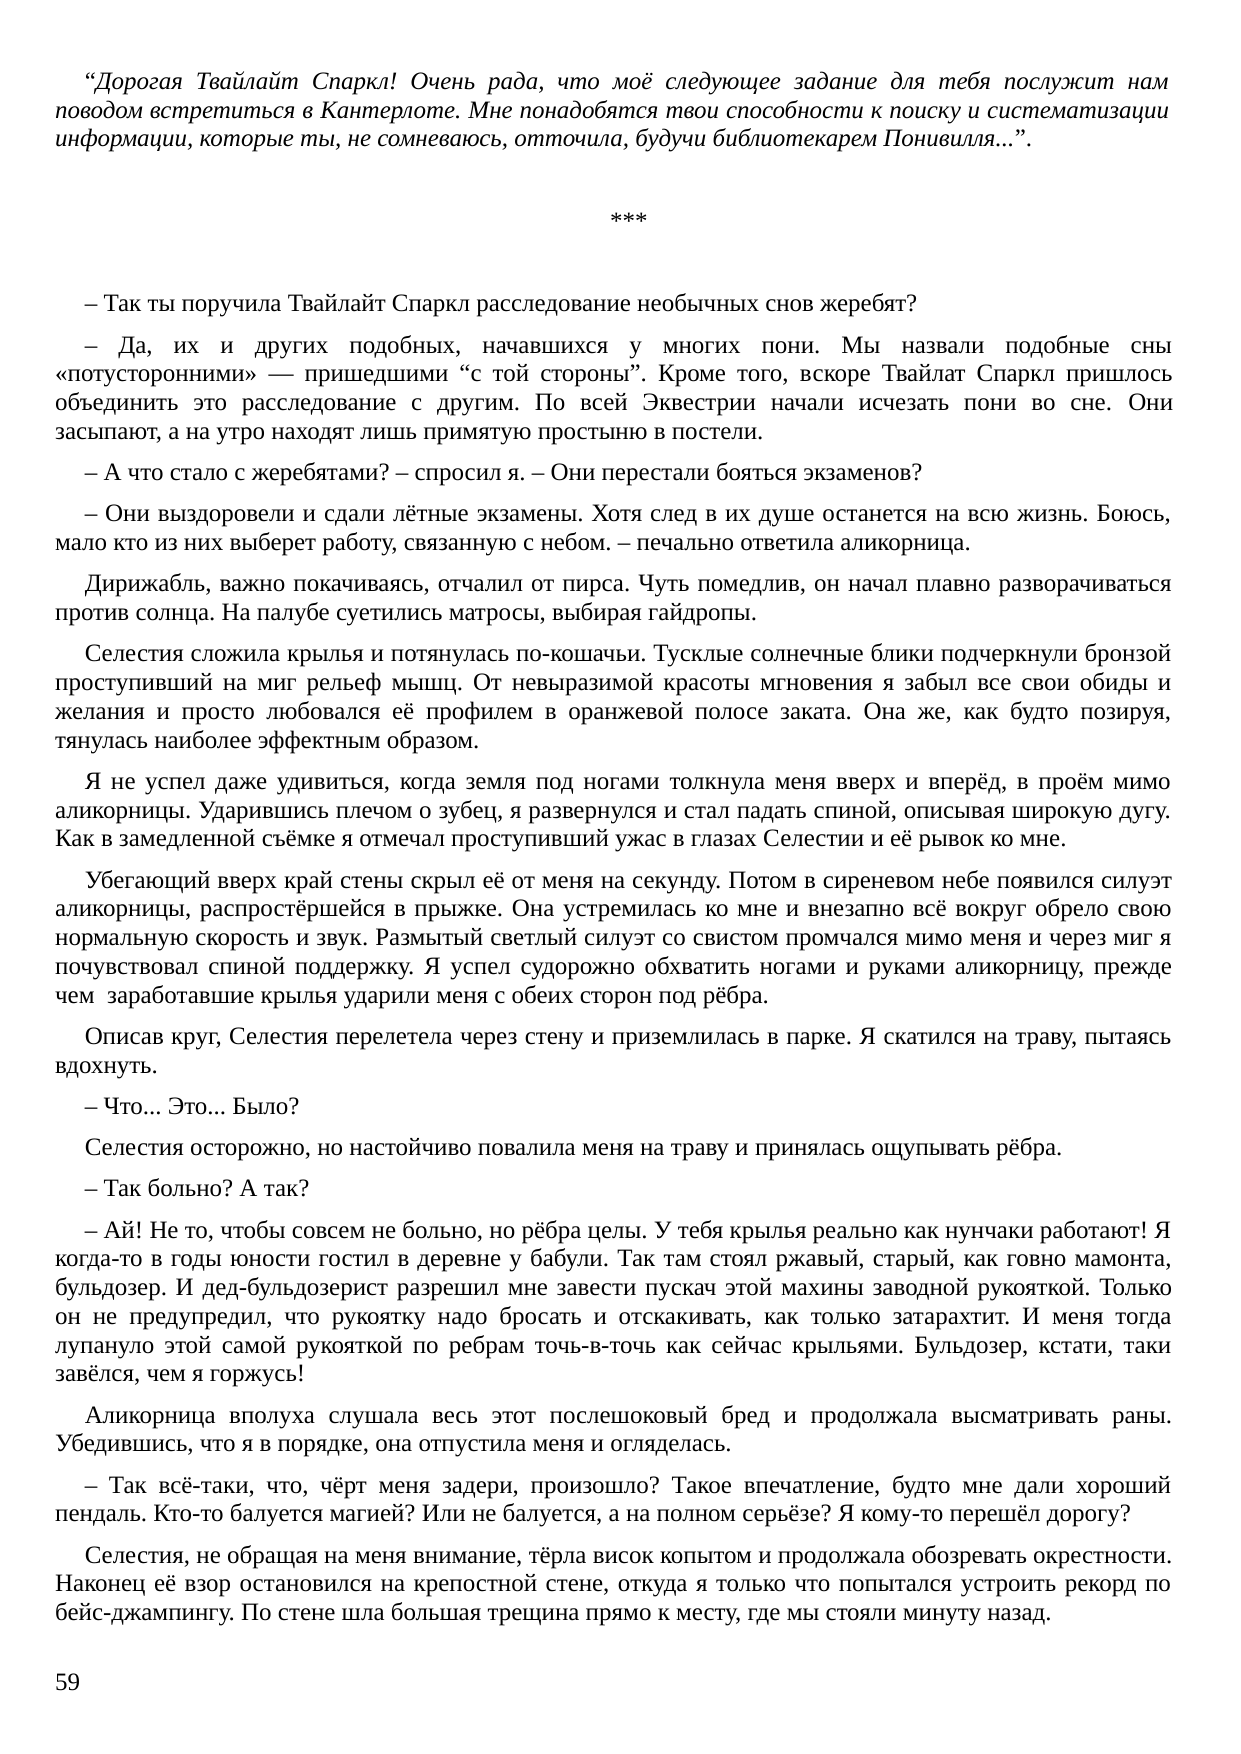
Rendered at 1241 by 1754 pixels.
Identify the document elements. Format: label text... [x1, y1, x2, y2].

text Селестия сложила крылья и потянулась по-кошачьи. Тусклые солнечные блики подчеркнули бронзой проступивший на миг рельеф мышц. От невыразимой красоты мгновения я забыл все свои обиды и желания и просто любовался её профилем в оранжевой полосе заката. Она же, как будто позируя, тянулась наиболее эффектным образом. [55, 638, 1173, 753]
text – Что... Это... Было? [55, 1091, 1173, 1120]
text – Они выздоровели и сдали лётные экзамены. Хотя след в их душе останется на всю жизнь. Боюсь, мало кто из них выберет работу, связанную с небом. – печально ответила аликорница. [55, 498, 1173, 556]
text – Так больно? А так? [55, 1173, 1173, 1202]
text Селестия, не обращая на меня внимание, тёрла висок копытом и продолжала обозревать окрестности. Наконец её взор остановился на крепостной стене, откуда я только что попытался устроить рекорд по бейс-джампингу. По стене шла большая трещина прямо к месту, где мы стояли минуту назад. [55, 1540, 1173, 1626]
text – Так ты поручила Твайлайт Спаркл расследование необычных снов жеребят? [55, 288, 1173, 317]
text – Да, их и других подобных, начавшихся у многих пони. Мы назвали подобные сны «потусторонними» — пришедшими “с той стороны”. Кроме того, вскоре Твайлат Спаркл пришлось объединить это расследование с другим. По всей Эквестрии начали исчезать пони во сне. Они засыпают, а на утро находят лишь примятую простыню в постели. [55, 330, 1173, 445]
text “Дорогая Твайлайт Спаркл! Очень рада, что моё следующее задание для тебя послужит нам поводом встретиться в Кантерлоте. Мне понадобятся твои способности к поиску и систематизации информации, которые ты, не сомневаюсь, отточила, будучи библиотекарем Понивилля...”. [55, 66, 1173, 152]
text – Ай! Не то, чтобы совсем не больно, но рёбра целы. У тебя крылья реально как нунчаки работают! Я когда-то в годы юности гостил в деревне у бабули. Так там стоял ржавый, старый, как говно мамонта, бульдозер. И дед-бульдозерист разрешил мне завести пускач этой махины заводной рукояткой. Только он не предупредил, что рукоятку надо бросать и отскакивать, как только затарахтит. И меня тогда лупануло этой самой рукояткой по ребрам точь-в-точь как сейчас крыльями. Бульдозер, кстати, таки завёлся, чем я горжусь! [55, 1215, 1173, 1387]
text Описав круг, Селестия перелетела через стену и приземлилась в парке. Я скатился на траву, пытаясь вдохнуть. [55, 1021, 1173, 1078]
text Я не успел даже удивиться, когда земля под ногами толкнула меня вверх и вперёд, в проём мимо аликорницы. Ударившись плечом о зубец, я развернулся и стал падать спиной, описывая широкую дугу. Как в замедленной съёмке я отмечал проступивший ужас в глазах Селестии и её рывок ко мне. [55, 766, 1173, 852]
text *** [55, 206, 1173, 235]
text – Так всё-таки, что, чёрт меня задери, произошло? Такое впечатление, будто мне дали хороший пендаль. Кто-то балуется магией? Или не балуется, а на полном серьёзе? Я кому-то перешёл дорогу? [55, 1470, 1173, 1527]
text Убегающий вверх край стены скрыл её от меня на секунду. Потом в сиреневом небе появился силуэт аликорницы, распростёршейся в прыжке. Она устремилась ко мне и внезапно всё вокруг обрело свою нормальную скорость и звук. Размытый светлый силуэт со свистом промчался мимо меня и через миг я почувствовал спиной поддержку. Я успел судорожно обхватить ногами и руками аликорницу, прежде чем заработавшие крылья ударили меня с обеих сторон под рёбра. [55, 865, 1173, 1008]
text Аликорница вполуха слушала весь этот послешоковый бред и продолжала высматривать раны. Убедившись, что я в порядке, она отпустила меня и огляделась. [55, 1400, 1173, 1457]
text Селестия осторожно, но настойчиво повалила меня на траву и принялась ощупывать рёбра. [55, 1132, 1173, 1161]
text Дирижабль, важно покачиваясь, отчалил от пирса. Чуть помедлив, он начал плавно разворачиваться против солнца. На палубе суетились матросы, выбирая гайдропы. [55, 568, 1173, 626]
text – А что стало с жеребятами? – спросил я. – Они перестали бояться экзаменов? [55, 457, 1173, 486]
